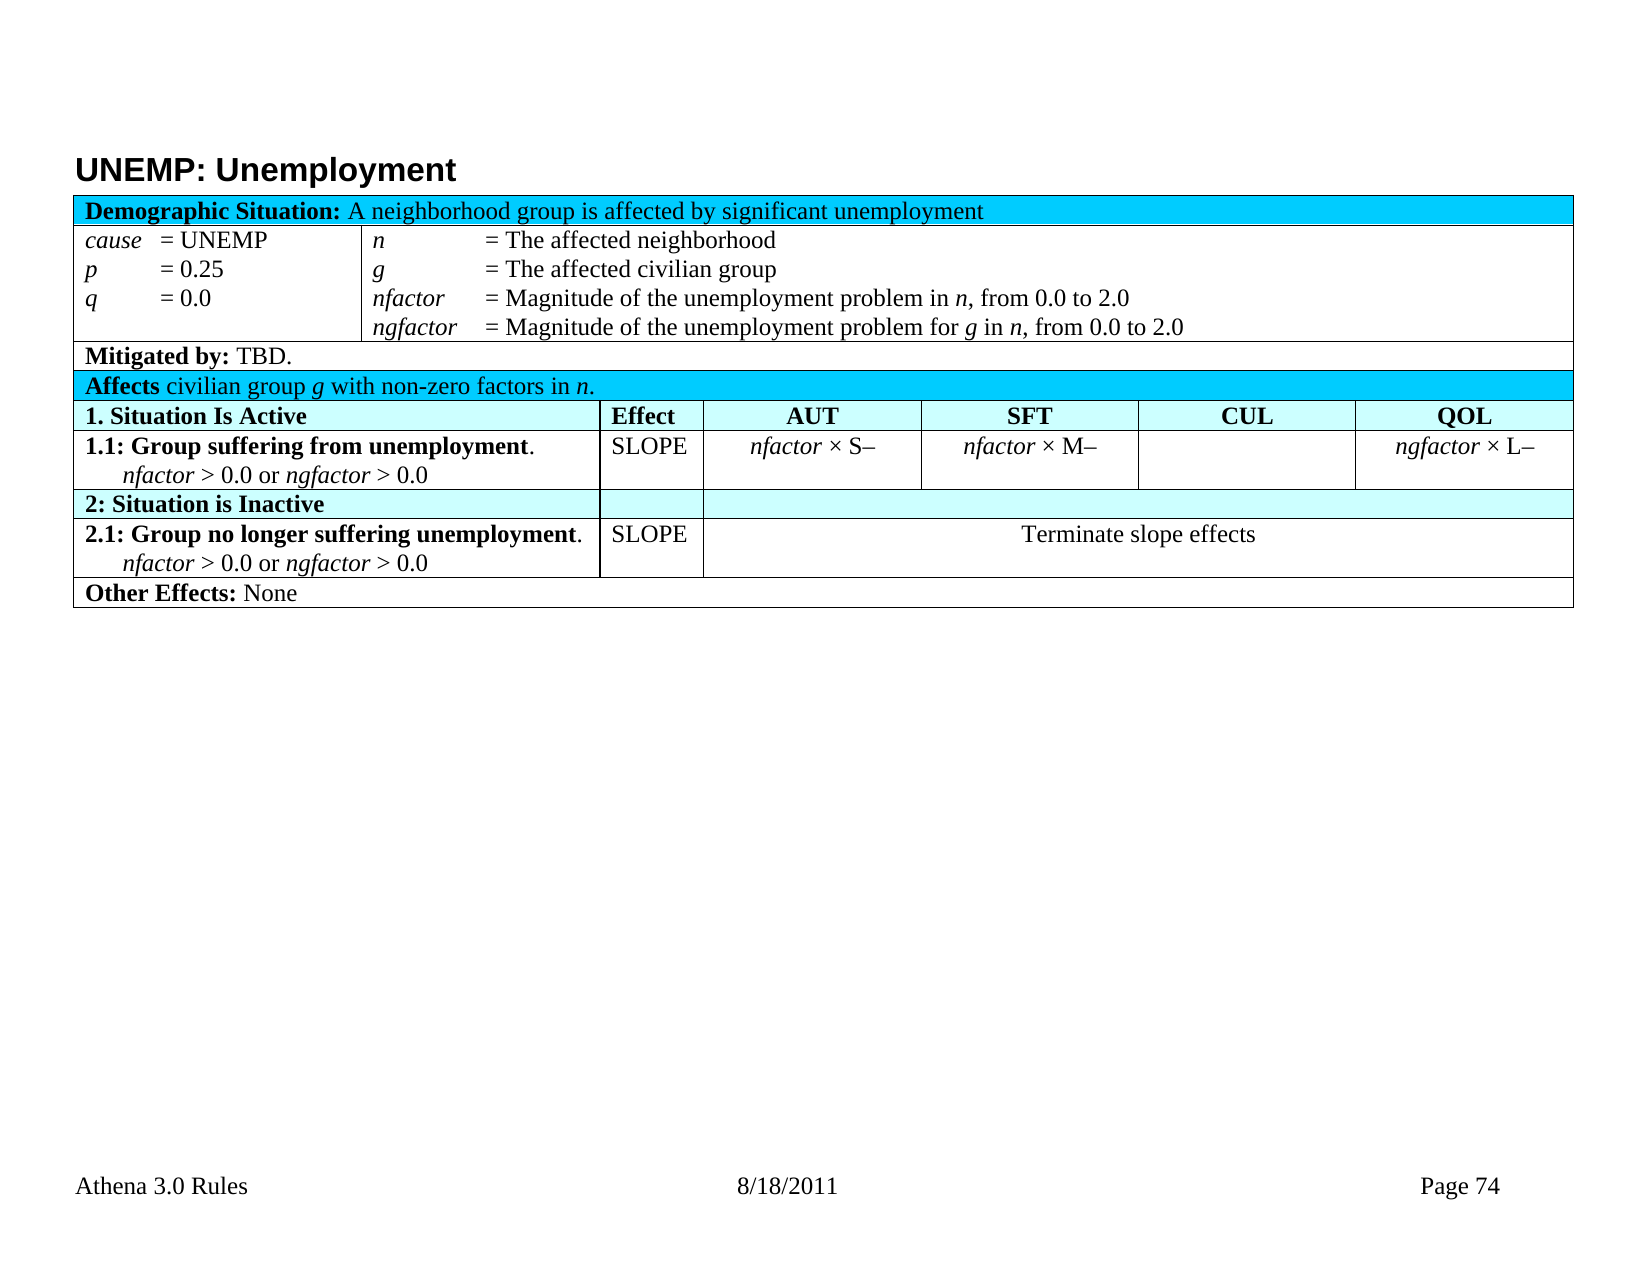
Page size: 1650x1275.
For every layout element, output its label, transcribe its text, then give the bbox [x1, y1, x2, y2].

table_cell [704, 490, 1573, 518]
table_cell cause = UNEMP p = 0.25 q = 0.0 [74, 226, 361, 341]
table_cell [1139, 431, 1355, 488]
table_cell Terminate slope effects [704, 519, 1573, 577]
table_cell Mitigated by: TBD. [74, 342, 1573, 370]
table_cell ngfactor × L– [1356, 431, 1573, 488]
table_cell Other Effects: None [74, 578, 1573, 607]
table_cell SLOPE [601, 519, 703, 577]
table_cell 1.1: Group suffering from unemployment. nfactor > 0.0 or ngfactor > 0.0 [74, 431, 599, 488]
table_cell 2.1: Group no longer suffering unemployment. nfactor > 0.0 or ngfactor > 0.0 [74, 519, 599, 577]
table_cell 1. Situation Is Active [74, 401, 599, 430]
table_cell CUL [1139, 401, 1355, 430]
table_cell SLOPE [601, 431, 703, 488]
text UNEMP: Unemployment [75, 150, 1575, 188]
table_cell 2: Situation is Inactive [74, 490, 599, 518]
table_cell QOL [1356, 401, 1573, 430]
table_cell nfactor × S– [704, 431, 921, 488]
table_cell nfactor × M– [922, 431, 1138, 488]
table_cell n = The affected neighborhood g = The affected civilian group nfactor = Magnitude of the unemployment problem in n, from 0.0 to 2.0 ngfactor = Magnitude of the unemployment problem for g in n, from 0.0 to 2.0 [362, 226, 1573, 341]
table_header Demographic Situation: A neighborhood group is affected by significant unemployment [74, 196, 1573, 224]
table_cell [601, 490, 703, 518]
table_cell Affects civilian group g with non-zero factors in n. [74, 371, 1573, 400]
table_cell SFT [922, 401, 1138, 430]
table_cell AUT [704, 401, 921, 430]
table_cell Effect [601, 401, 703, 430]
